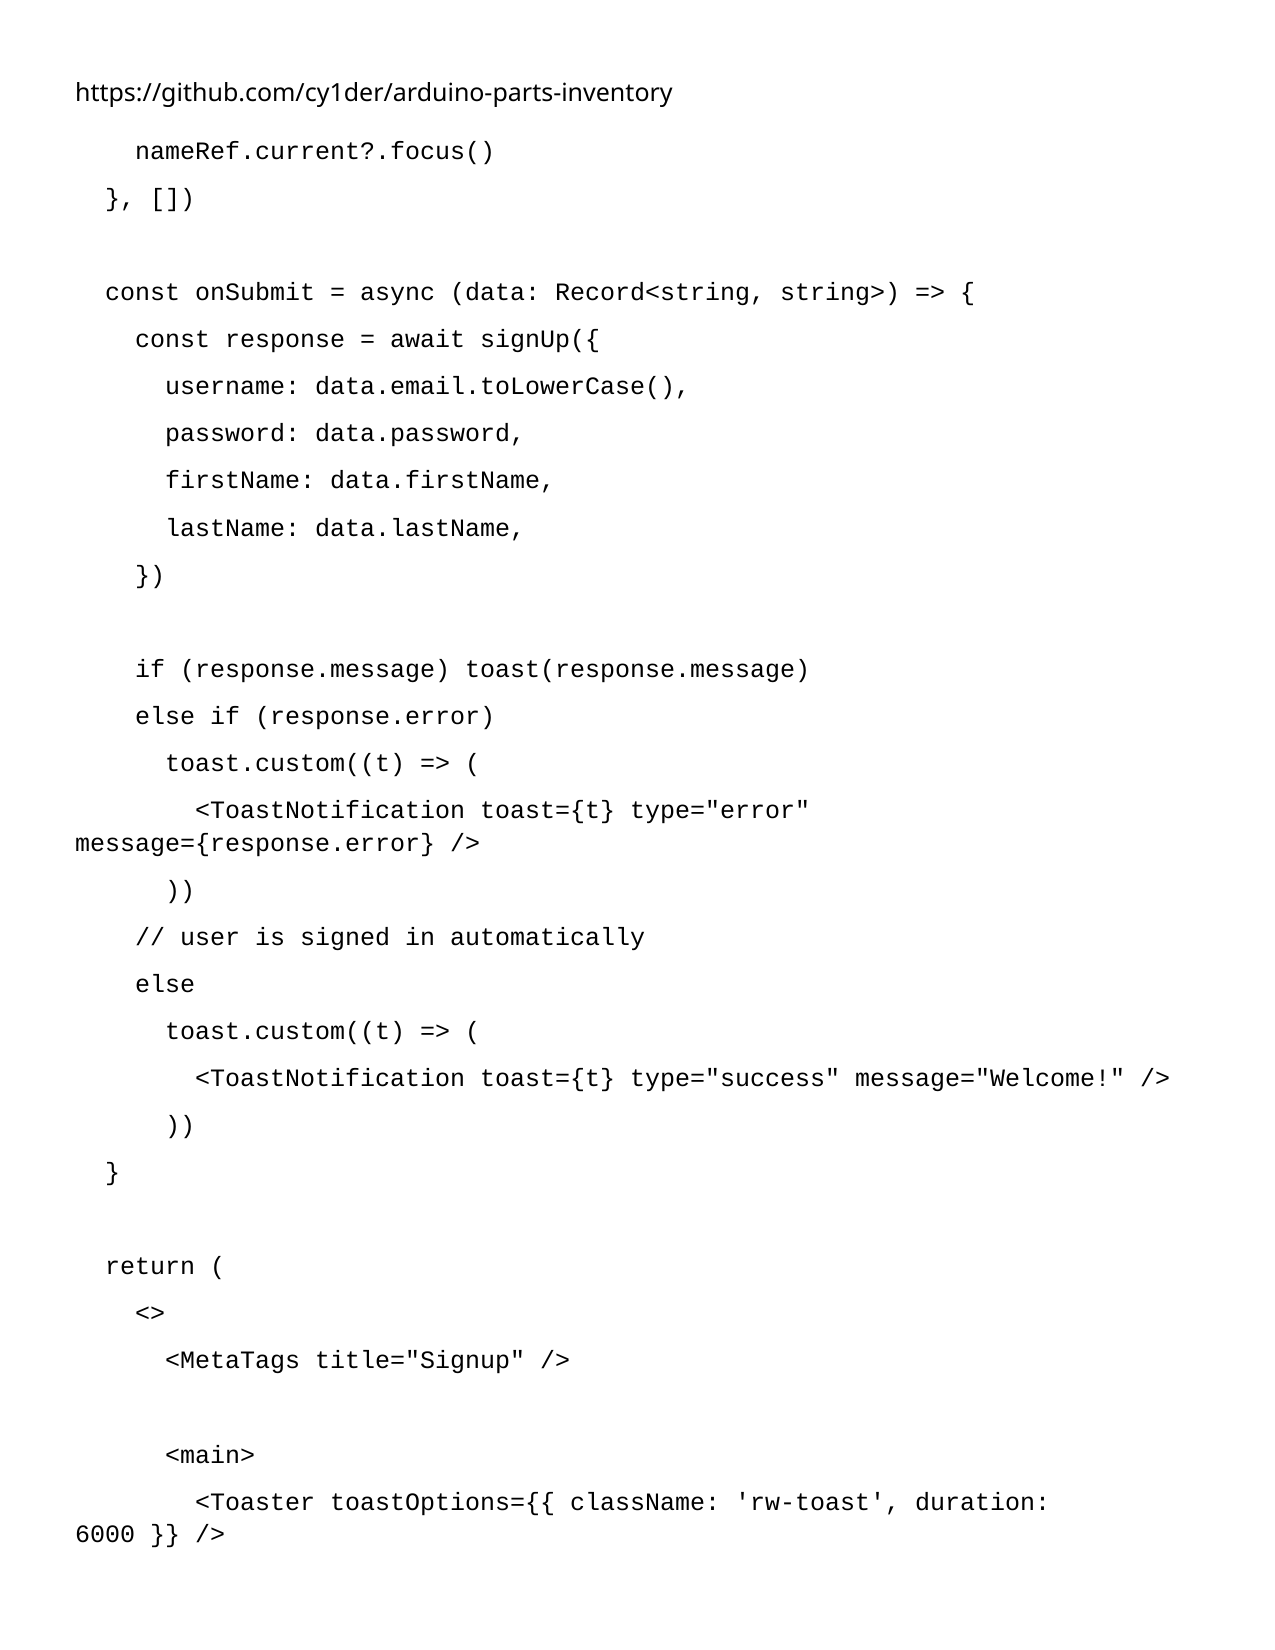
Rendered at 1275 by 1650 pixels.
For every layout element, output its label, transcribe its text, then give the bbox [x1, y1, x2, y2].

text <> [75, 1301, 1200, 1329]
text <Toaster toastOptions={{ className: 'rw-toast', duration: 6000 }} /> [75, 1489, 1200, 1550]
text } [75, 1160, 1200, 1188]
text const onSubmit = async (data: Record<string, string>) => { [75, 280, 1200, 308]
text password: data.password, [75, 421, 1200, 449]
text }) [75, 562, 1200, 591]
text username: data.email.toLowerCase(), [75, 374, 1200, 402]
text )) [75, 1113, 1200, 1141]
text else if (response.error) [75, 703, 1200, 732]
text lastName: data.lastName, [75, 515, 1200, 543]
text return ( [75, 1254, 1200, 1282]
text toast.custom((t) => ( [75, 751, 1200, 779]
text if (response.message) toast(response.message) [75, 656, 1200, 685]
text )) [75, 877, 1200, 906]
text nameRef.current?.focus() [75, 138, 1200, 167]
text <ToastNotification toast={t} type="success" message="Welcome!" /> [75, 1066, 1200, 1094]
text toast.custom((t) => ( [75, 1018, 1200, 1047]
text else [75, 971, 1200, 1000]
text const response = await signUp({ [75, 327, 1200, 355]
text // user is signed in automatically [75, 924, 1200, 953]
text firstName: data.firstName, [75, 468, 1200, 496]
text }, []) [75, 186, 1200, 214]
text <ToastNotification toast={t} type="error" message={response.error} /> [75, 798, 1200, 858]
text <main> [75, 1442, 1200, 1471]
text <MetaTags title="Signup" /> [75, 1348, 1200, 1376]
